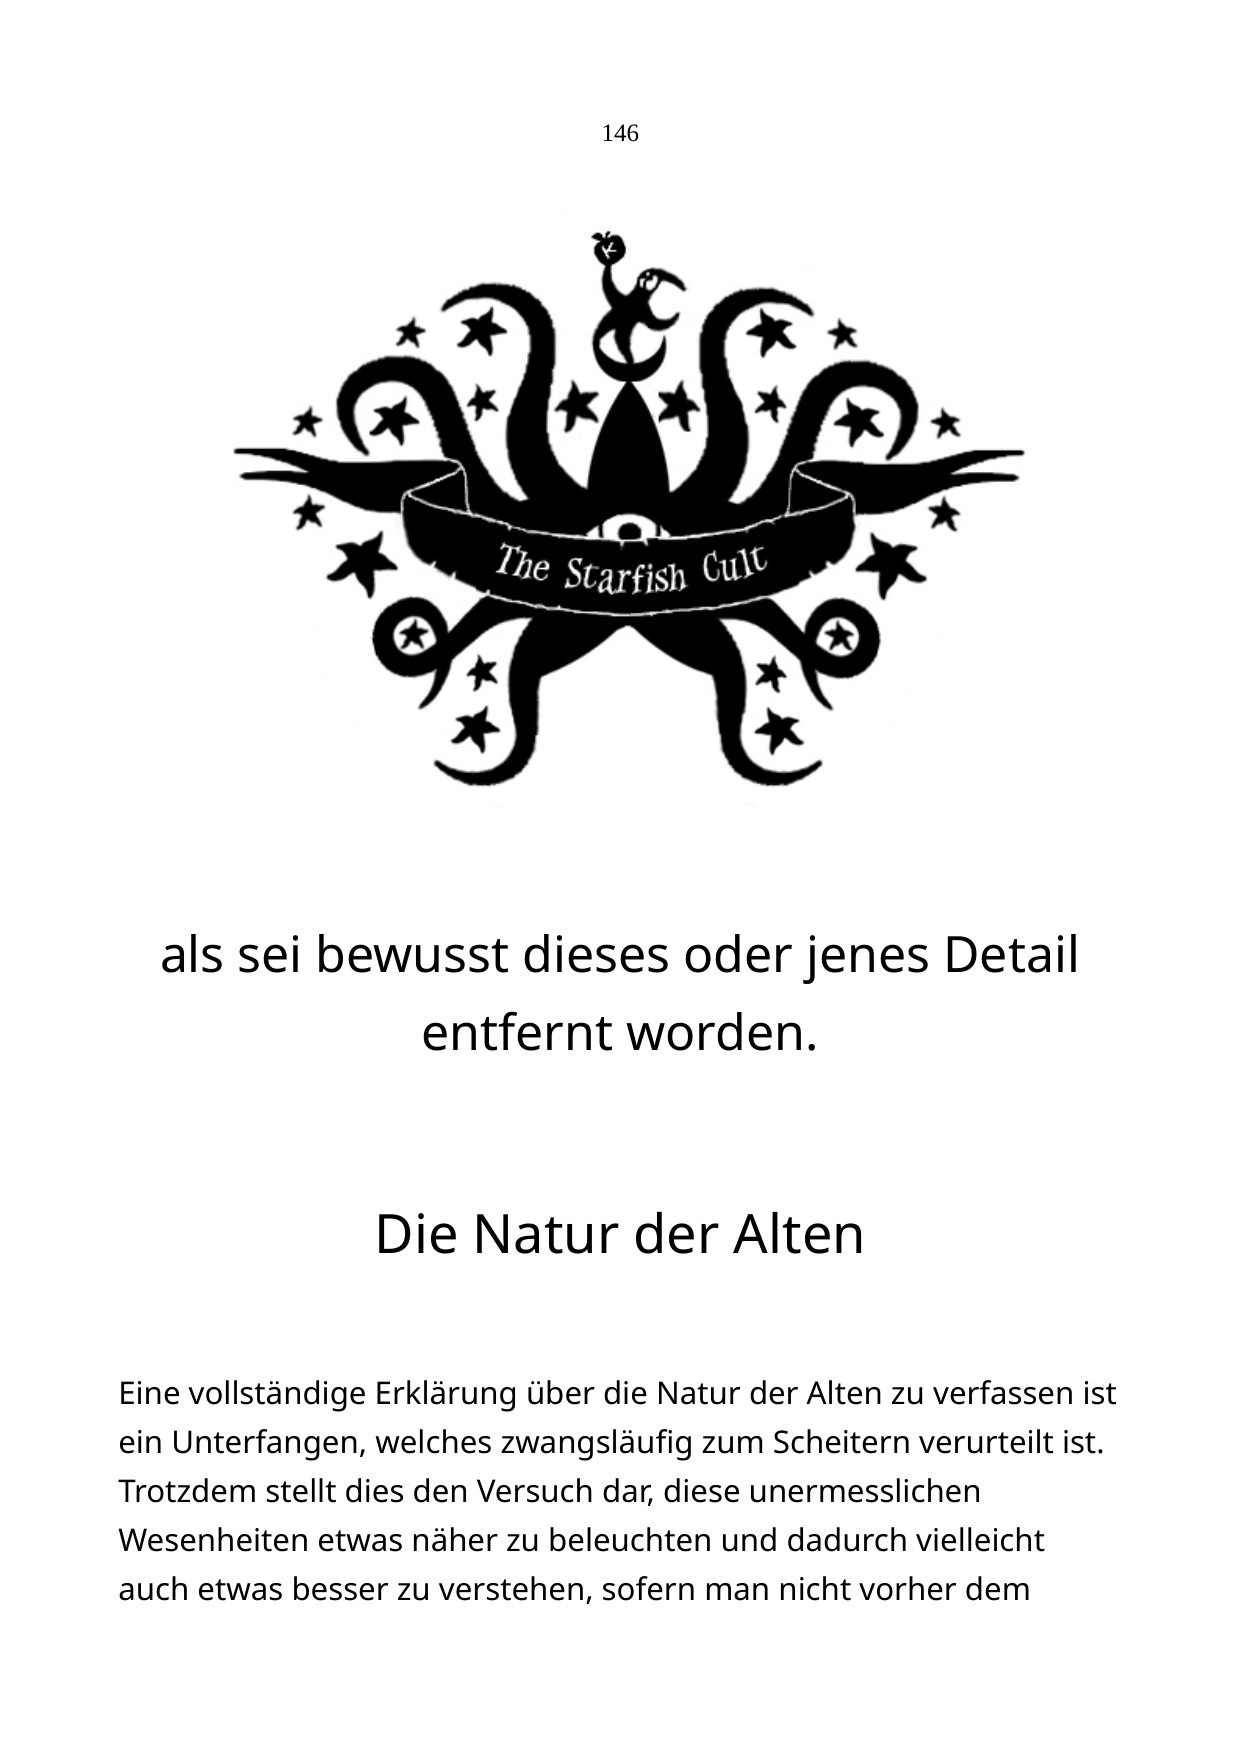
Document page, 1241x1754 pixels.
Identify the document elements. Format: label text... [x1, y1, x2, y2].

picture [215, 194, 1031, 820]
text Eine vollständige Erklärung über die Natur der Alten zu verfassen ist ein Unterfangen, welches zwangsläufig zum Scheitern verurteilt ist. Trotzdem stellt dies den Versuch dar, diese unermesslichen Wesenheiten etwas näher zu beleuchten und dadurch vielleicht auch etwas besser zu verstehen, sofern man nicht vorher dem [118, 1371, 1122, 1609]
text Die Natur der Alten [118, 1195, 1122, 1269]
text als sei bewusst dieses oder jenes Detail entfernt worden. [118, 919, 1122, 1065]
